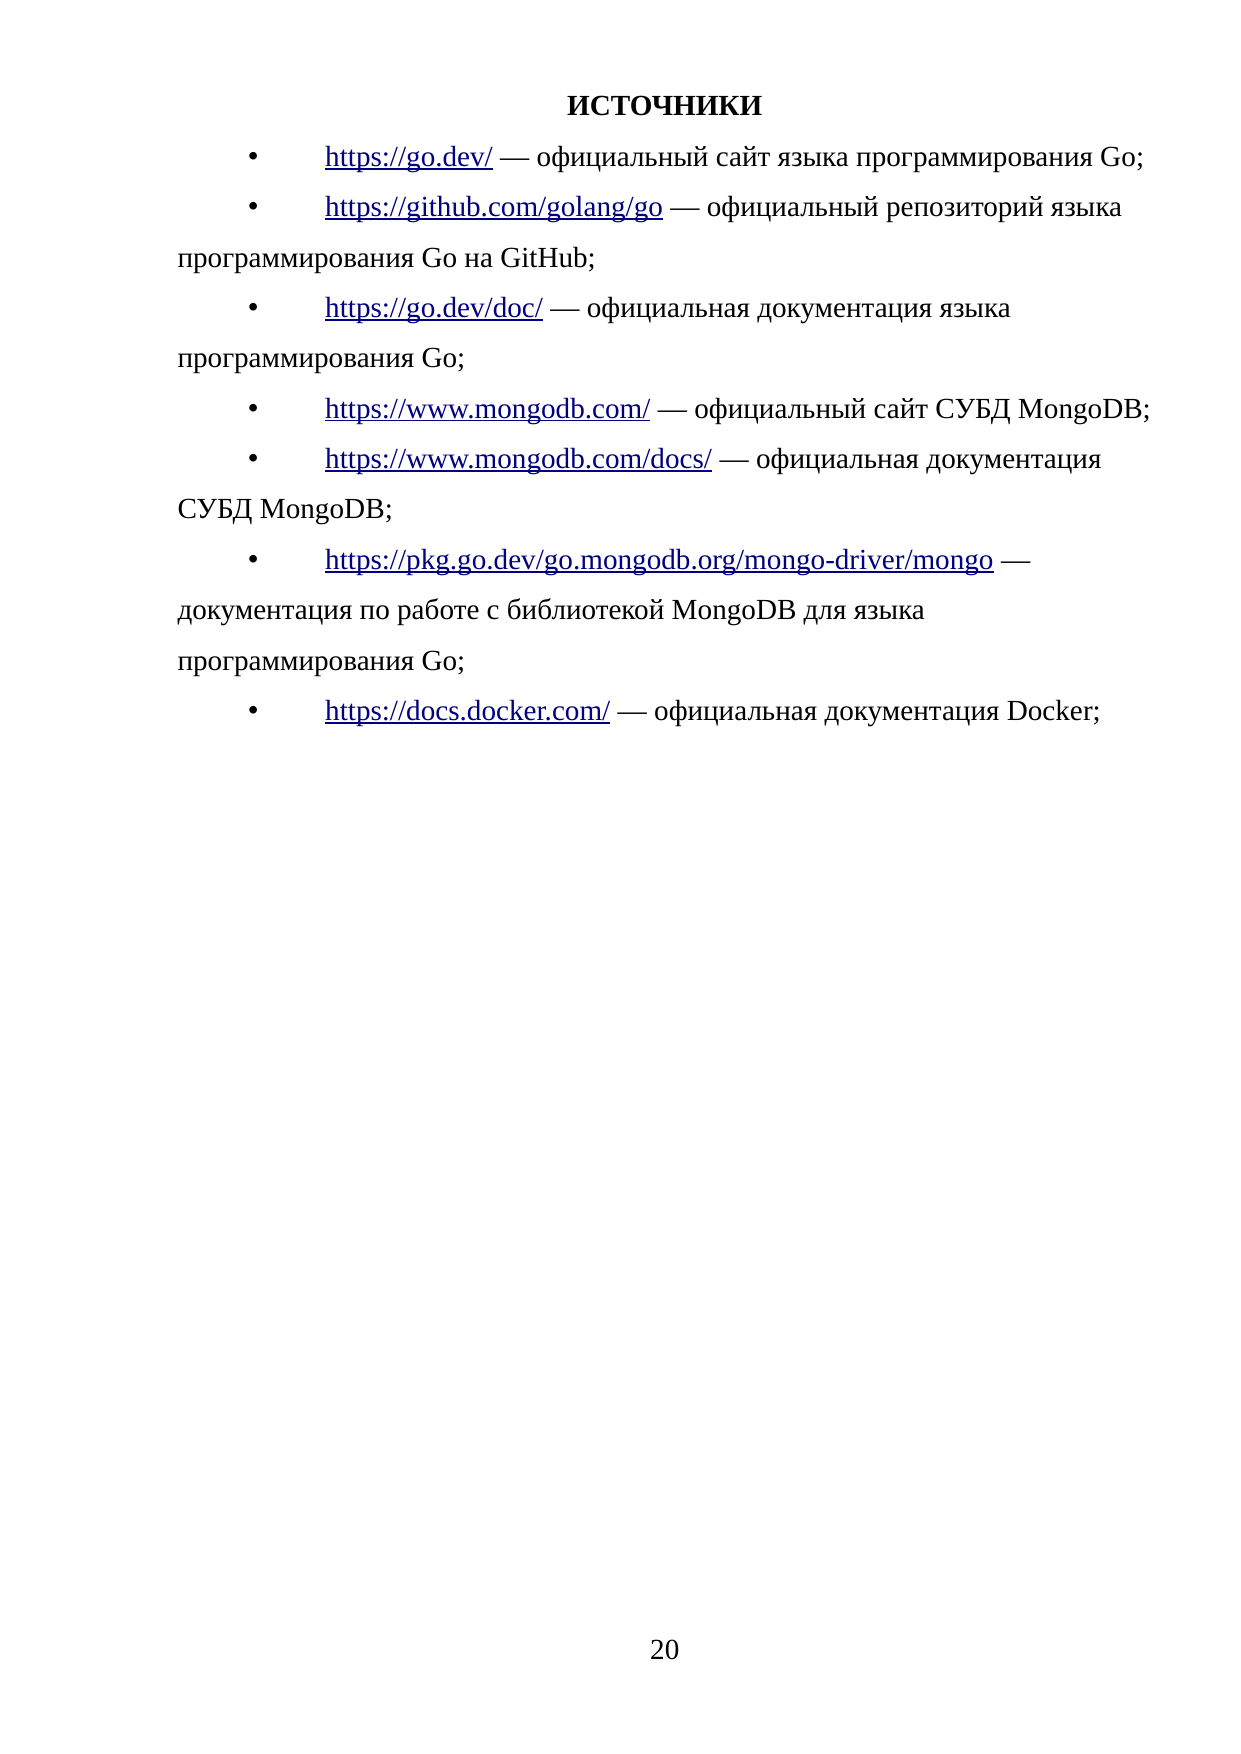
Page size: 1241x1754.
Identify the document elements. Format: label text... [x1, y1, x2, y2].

list https://github.com/golang/go — официальный репозиторий языка программирования Go на GitHub; [177, 189, 1152, 273]
list https://www.mongodb.com/docs/ — официальная документация СУБД MongoDB; [177, 441, 1152, 525]
list https://docs.docker.com/ — официальная документация Docker; [177, 693, 1152, 727]
list https://go.dev/doc/ — официальная документация языка программирования Go; [177, 290, 1152, 374]
list https://pkg.go.dev/go.mongodb.org/mongo-driver/mongo — документация по работе с библиотекой MongoDB для языка программирования Go; [177, 542, 1152, 676]
subtitle ИСТОЧНИКИ [177, 88, 1152, 122]
list https://www.mongodb.com/ — официальный сайт СУБД MongoDB; [177, 391, 1152, 424]
list https://go.dev/ — официальный сайт языка программирования Go; [177, 139, 1152, 172]
